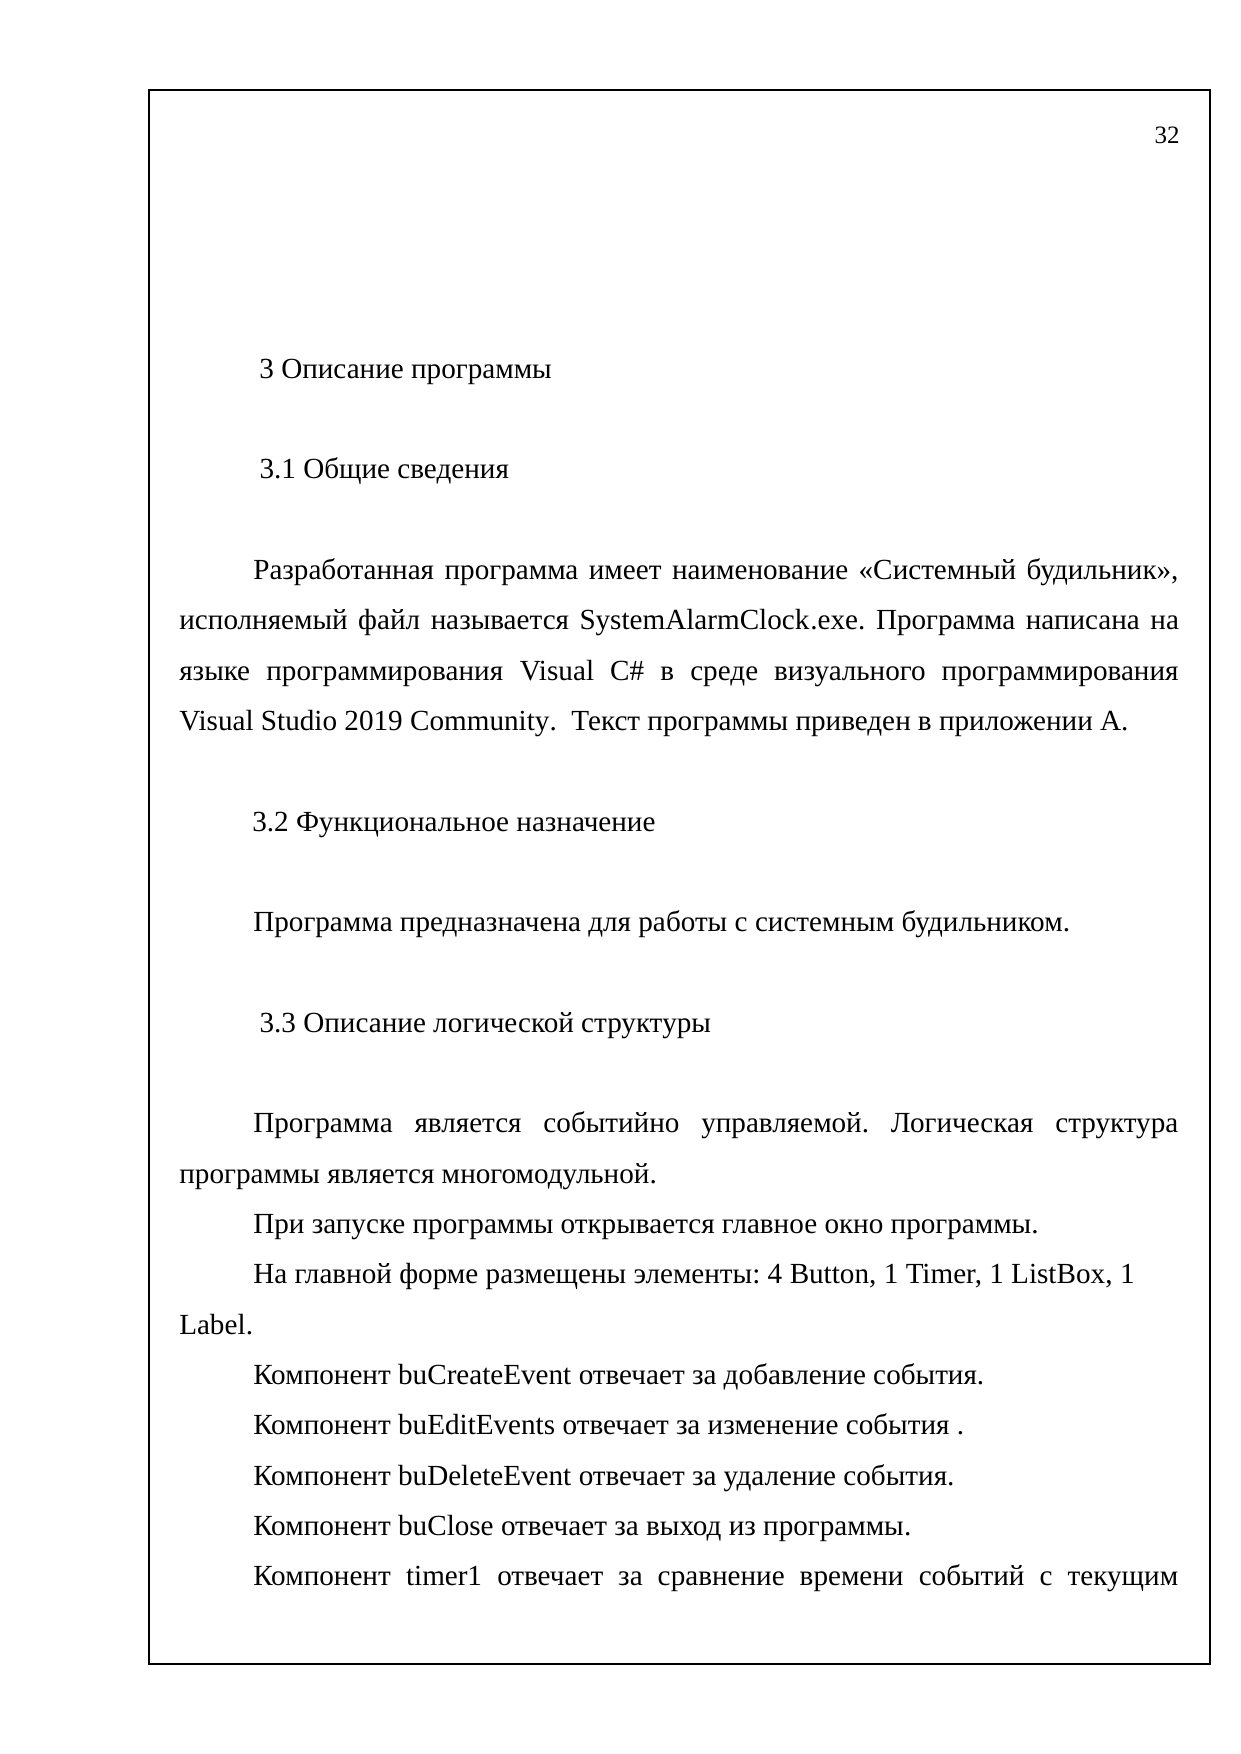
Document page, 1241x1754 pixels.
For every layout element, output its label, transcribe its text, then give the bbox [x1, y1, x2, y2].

text Программа предназначена для работы с системным будильником. [179, 904, 1179, 938]
text Разработанная программа имеет наименование «Системный будильник», исполняемый файл называется SystemAlarmClock.exe. Программа написана на языке программирования Visual C# в среде визуального программирования Visual Studio 2019 Community. Текст программы приведен в приложении А. [179, 552, 1179, 737]
subtitle 3.1 Общие сведения [179, 451, 1179, 485]
text Компонент buEditEvents отвечает за изменение события . [179, 1407, 1179, 1441]
subtitle 3.2 Функциональное назначение [179, 804, 1179, 837]
text Компонент buDeleteEvent отвечает за удаление события. [179, 1458, 1179, 1491]
text Компонент buCreateEvent отвечает за добавление события. [179, 1357, 1179, 1391]
text На главной форме размещены элементы: 4 Button, 1 Timer, 1 ListBox, 1 Label. [179, 1256, 1179, 1340]
text 3 Описание программы [259, 351, 1181, 384]
text Компонент buClose отвечает за выход из программы. [179, 1508, 1179, 1542]
text При запуске программы открывается главное окно программы. [179, 1206, 1179, 1240]
text Компонент timer1 отвечает за сравнение времени событий с текущим [179, 1558, 1179, 1592]
subtitle 3.3 Описание логической структуры [179, 1005, 1179, 1038]
text Программа является событийно управляемой. Логическая структура программы является многомодульной. [179, 1106, 1179, 1189]
